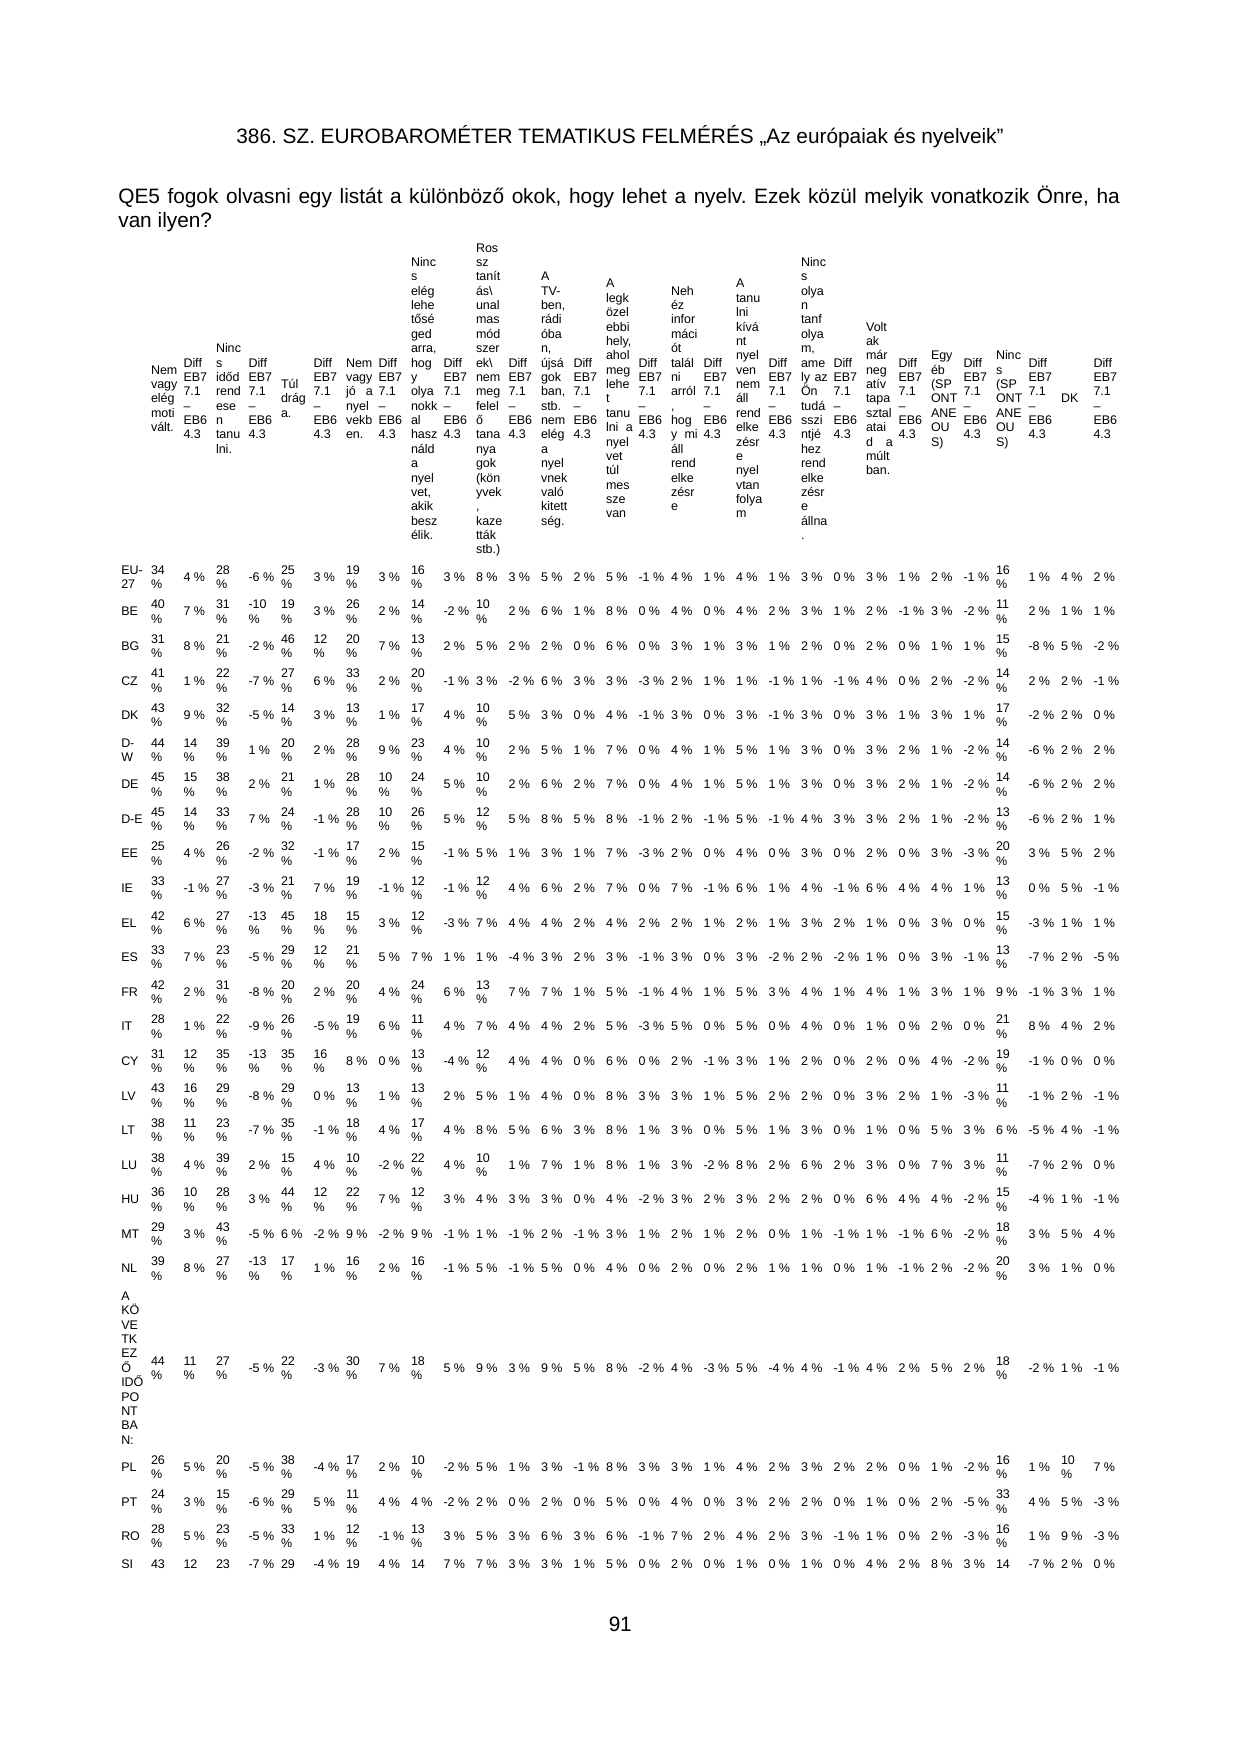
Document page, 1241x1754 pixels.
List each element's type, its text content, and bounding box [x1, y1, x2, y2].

table_cell 10% [375, 801, 408, 836]
table_cell 6% [538, 594, 570, 628]
table_cell 2% [375, 836, 408, 871]
table_cell 5% [440, 767, 473, 801]
table_cell 3% [505, 1286, 538, 1449]
table_cell 2% [440, 1078, 473, 1113]
table_cell 40% [148, 594, 180, 628]
table_cell 26% [148, 1450, 180, 1484]
table_cell 4% [863, 663, 895, 698]
table_header Voltak már negatív tapasztalataid a múltban. [863, 237, 895, 559]
table_cell 6% [603, 629, 635, 663]
table_cell 4% [798, 1009, 830, 1043]
table_cell 2% [375, 594, 408, 628]
table_cell –3% [1025, 905, 1058, 940]
table_cell 1% [765, 559, 798, 594]
table_cell 16% [993, 1519, 1025, 1553]
table_cell 13% [993, 940, 1025, 974]
table_cell –2% [440, 1450, 473, 1484]
table_cell –1% [765, 698, 798, 732]
table_cell 16% [408, 559, 440, 594]
table_cell 1% [863, 1216, 895, 1251]
table_cell –5% [310, 1009, 343, 1043]
table_cell 7% [408, 940, 440, 974]
table_cell 0% [830, 1553, 863, 1573]
table_cell D-E [118, 801, 148, 836]
table_cell 29% [148, 1216, 180, 1251]
table_cell RO [118, 1519, 148, 1553]
table_cell 7% [603, 732, 635, 767]
table_cell 3% [798, 905, 830, 940]
table_cell 7% [245, 801, 278, 836]
table_cell –2% [440, 594, 473, 628]
table_cell 22% [213, 663, 245, 698]
table_cell 1% [863, 1251, 895, 1286]
table_cell 33% [148, 871, 180, 905]
table_cell 17% [408, 1113, 440, 1147]
table_cell 15% [180, 767, 213, 801]
table_header Nincs olyan tanfolyam, amely az Ön tudásszintjéhez rendelkezésre állna. [798, 237, 830, 559]
table_cell –5% [1025, 1113, 1058, 1147]
table_cell –1% [635, 940, 668, 974]
table_cell –1% [1090, 1078, 1123, 1113]
table_cell 5% [538, 1251, 570, 1286]
table_cell 0% [895, 1113, 928, 1147]
table_cell 2% [798, 629, 830, 663]
table_cell EE [118, 836, 148, 871]
table_cell –2% [960, 594, 993, 628]
table_cell 12% [408, 1182, 440, 1216]
table_header Nincs (SPONTANEOUS) [993, 237, 1025, 559]
table_cell 1% [895, 559, 928, 594]
table_cell 16% [993, 559, 1025, 594]
table_cell 5% [570, 1286, 603, 1449]
table_cell 3% [635, 1450, 668, 1484]
table_cell 26% [408, 801, 440, 836]
table_cell 1% [570, 732, 603, 767]
table_cell 6% [538, 663, 570, 698]
table_cell 5% [1058, 1484, 1090, 1519]
table_cell 10% [473, 698, 505, 732]
table_cell 5% [473, 836, 505, 871]
table_cell 24% [408, 767, 440, 801]
table_header Diff EB77.1 – EB64.3 [635, 237, 668, 559]
table_cell 5% [473, 1450, 505, 1484]
table_cell 8% [473, 559, 505, 594]
table_cell 2% [863, 1044, 895, 1078]
table_cell 3% [180, 1484, 213, 1519]
table_cell 15% [993, 1182, 1025, 1216]
table_cell LU [118, 1147, 148, 1182]
table_cell 3% [733, 1484, 765, 1519]
table_cell 14% [278, 698, 310, 732]
table_cell 4% [375, 1553, 408, 1573]
table_cell 4% [928, 1182, 960, 1216]
table_cell 1% [1090, 594, 1123, 628]
table_cell 4% [1025, 1484, 1058, 1519]
table_cell –1% [635, 559, 668, 594]
table_cell 3% [863, 767, 895, 801]
table_cell 28% [213, 1182, 245, 1216]
table_cell –2% [440, 1484, 473, 1519]
table_cell 2% [440, 629, 473, 663]
table_cell 0% [765, 1553, 798, 1573]
table_cell 2% [310, 974, 343, 1009]
table_cell 1% [310, 1251, 343, 1286]
table_cell 0% [960, 905, 993, 940]
table_cell 0% [830, 1113, 863, 1147]
table_cell 33% [213, 801, 245, 836]
table_cell 2% [798, 1044, 830, 1078]
table_cell 31% [148, 1044, 180, 1078]
table_cell 29 [278, 1553, 310, 1573]
table_cell 4% [505, 905, 538, 940]
table_cell SI [118, 1553, 148, 1573]
table_cell –1% [1090, 1182, 1123, 1216]
table_cell 3% [928, 905, 960, 940]
table_cell 3% [538, 698, 570, 732]
table_cell 42% [148, 974, 180, 1009]
table_cell 12% [343, 1519, 375, 1553]
table_cell 2% [960, 1286, 993, 1449]
table_cell 4% [473, 1182, 505, 1216]
table_cell 4% [733, 1519, 765, 1553]
table_cell –3% [960, 836, 993, 871]
table_cell 3% [668, 629, 700, 663]
table_cell 5% [1058, 836, 1090, 871]
table_header Diff EB77.1 – EB64.3 [895, 237, 928, 559]
table_cell 6% [538, 871, 570, 905]
table_cell 7% [473, 1009, 505, 1043]
table_cell –1% [570, 1450, 603, 1484]
table_cell 3% [310, 559, 343, 594]
table_cell 25% [278, 559, 310, 594]
table_cell 38% [278, 1450, 310, 1484]
table_cell 20% [343, 974, 375, 1009]
table_cell 45% [148, 767, 180, 801]
table_cell 1% [765, 871, 798, 905]
table_cell 16% [993, 1450, 1025, 1484]
table_cell 4% [863, 974, 895, 1009]
table_cell 0% [700, 1484, 733, 1519]
table_cell –7% [1025, 940, 1058, 974]
table_cell 23% [408, 732, 440, 767]
table_cell 0% [830, 1484, 863, 1519]
table_cell 3% [798, 1113, 830, 1147]
table_cell 5% [733, 1009, 765, 1043]
table_cell 8% [603, 1078, 635, 1113]
table_header Nem vagy elég motivált. [148, 237, 180, 559]
table_cell 3% [603, 940, 635, 974]
table_cell 6% [310, 663, 343, 698]
table_cell 0% [1058, 1044, 1090, 1078]
table_cell –1% [570, 1216, 603, 1251]
table_cell 2% [928, 663, 960, 698]
table_cell 1% [960, 698, 993, 732]
table_cell –2% [960, 732, 993, 767]
table_cell 3% [863, 698, 895, 732]
table_cell –2% [375, 1147, 408, 1182]
table_cell 0% [960, 1009, 993, 1043]
table_cell –5% [245, 1519, 278, 1553]
table_cell –3% [245, 871, 278, 905]
table_cell –6% [245, 559, 278, 594]
table_cell –2% [375, 1216, 408, 1251]
table_cell 14% [993, 767, 1025, 801]
table_cell –7% [245, 1553, 278, 1573]
table_cell –10% [245, 594, 278, 628]
table_cell 4% [895, 1182, 928, 1216]
table_cell 1% [1090, 801, 1123, 836]
table_cell 2% [830, 1147, 863, 1182]
table_cell 12% [473, 801, 505, 836]
table_cell 38% [148, 1147, 180, 1182]
table_cell 8% [928, 1553, 960, 1573]
table_cell 4% [1090, 1216, 1123, 1251]
table_cell 10% [473, 732, 505, 767]
table_cell 4% [895, 871, 928, 905]
table_cell 5% [603, 974, 635, 1009]
table_cell 0% [635, 1553, 668, 1573]
table_cell 44% [148, 1286, 180, 1449]
table_cell 38% [213, 767, 245, 801]
table_cell 20% [278, 732, 310, 767]
table_cell 28% [148, 1519, 180, 1553]
table_cell –2% [245, 836, 278, 871]
table_cell 15% [993, 905, 1025, 940]
table_cell 2% [668, 663, 700, 698]
table_cell 3% [960, 1113, 993, 1147]
table_cell 13% [408, 1519, 440, 1553]
table_cell –13% [245, 1251, 278, 1286]
table_cell –6% [1025, 767, 1058, 801]
table_cell 5% [928, 1286, 960, 1449]
table_header Diff EB77.1 – EB64.3 [960, 237, 993, 559]
table_cell 12% [180, 1044, 213, 1078]
table_cell 7% [310, 871, 343, 905]
table_cell 31% [213, 974, 245, 1009]
table_cell 6% [180, 905, 213, 940]
table_cell D-W [118, 732, 148, 767]
table_cell 1% [863, 1113, 895, 1147]
table_cell 5% [310, 1484, 343, 1519]
table_cell 1% [733, 663, 765, 698]
table_cell 0% [700, 698, 733, 732]
table_cell –1% [180, 871, 213, 905]
table_cell 1% [700, 629, 733, 663]
table_cell 2% [505, 767, 538, 801]
table_cell 36% [148, 1182, 180, 1216]
table_cell 19 [343, 1553, 375, 1573]
table_cell 3% [668, 1182, 700, 1216]
table_cell 0% [765, 1009, 798, 1043]
table_cell –2% [245, 629, 278, 663]
table_cell 27% [213, 1286, 245, 1449]
table_cell 31% [213, 594, 245, 628]
table_cell 4% [668, 559, 700, 594]
table_cell 6% [538, 767, 570, 801]
table_cell 3% [928, 940, 960, 974]
table_header Egyéb (SPONTANEOUS) [928, 237, 960, 559]
table_cell –5% [245, 1286, 278, 1449]
table_cell 3% [668, 1147, 700, 1182]
table_cell 5% [668, 1009, 700, 1043]
table_cell 0% [765, 1216, 798, 1251]
table_cell 6% [603, 1519, 635, 1553]
table_cell –1% [635, 1519, 668, 1553]
table_cell 5% [603, 559, 635, 594]
table_cell 1% [928, 629, 960, 663]
table_cell –2% [960, 767, 993, 801]
table_cell 2% [733, 1251, 765, 1286]
table_cell 13% [993, 801, 1025, 836]
table_header Diff EB77.1 – EB64.3 [700, 237, 733, 559]
table_cell 2% [1090, 732, 1123, 767]
table_cell 1% [765, 1113, 798, 1147]
table_header Diff EB77.1 – EB64.3 [1090, 237, 1123, 559]
table_cell 2% [863, 594, 895, 628]
table_cell 2% [668, 836, 700, 871]
table_cell 2% [895, 1553, 928, 1573]
table_cell 0% [830, 767, 863, 801]
table_cell –1% [505, 1251, 538, 1286]
table_cell –4% [765, 1286, 798, 1449]
table_cell –2% [960, 1182, 993, 1216]
table_cell 3% [928, 698, 960, 732]
table_cell 0% [830, 629, 863, 663]
table_cell 2% [830, 1450, 863, 1484]
table_cell 2% [928, 1009, 960, 1043]
table_cell 5% [603, 1484, 635, 1519]
table_cell 1% [635, 1113, 668, 1147]
table_cell 2% [375, 1251, 408, 1286]
table_cell 14% [180, 801, 213, 836]
table_cell 0% [830, 1044, 863, 1078]
table_cell 24% [408, 974, 440, 1009]
table_cell 0% [895, 663, 928, 698]
table_cell 2% [895, 767, 928, 801]
table_cell 5% [1058, 1216, 1090, 1251]
table_cell 1% [863, 1484, 895, 1519]
table_cell 17% [343, 836, 375, 871]
table_cell 3% [863, 732, 895, 767]
table_cell –4% [505, 940, 538, 974]
table_cell 3% [765, 974, 798, 1009]
table_cell 2% [570, 559, 603, 594]
table_cell 10% [473, 1147, 505, 1182]
table_cell FR [118, 974, 148, 1009]
table_cell 22% [408, 1147, 440, 1182]
table_cell 4% [310, 1147, 343, 1182]
table_cell 13% [343, 1078, 375, 1113]
table_cell 0% [1090, 698, 1123, 732]
table_cell 3% [538, 1182, 570, 1216]
table_cell 0% [700, 1009, 733, 1043]
table_cell –1% [375, 1519, 408, 1553]
table_cell 26% [213, 836, 245, 871]
table_cell 12% [310, 629, 343, 663]
table_cell 19% [993, 1044, 1025, 1078]
table_cell –1% [830, 1216, 863, 1251]
table_cell 44% [278, 1182, 310, 1216]
table_cell 3% [733, 940, 765, 974]
table_header Rossz tanítás\ unalmas módszerek\ nem megfelelő tananyagok (könyvek, kazetták stb.) [473, 237, 505, 559]
table_cell –3% [440, 905, 473, 940]
table_cell EL [118, 905, 148, 940]
table_cell EU-27 [118, 559, 148, 594]
table_cell 3% [863, 1147, 895, 1182]
table_cell 19% [343, 871, 375, 905]
table_cell 43% [148, 1078, 180, 1113]
table_cell 1% [1025, 1519, 1058, 1553]
table_cell –1% [895, 1216, 928, 1251]
table_cell 5% [733, 767, 765, 801]
table_cell 8% [180, 629, 213, 663]
table_cell –3% [1090, 1519, 1123, 1553]
table_cell 3% [505, 1519, 538, 1553]
table_cell –2% [765, 940, 798, 974]
table_cell 12% [473, 1044, 505, 1078]
table_cell 4% [603, 1182, 635, 1216]
table_cell 3% [473, 663, 505, 698]
table_cell –2% [310, 1216, 343, 1251]
table_cell 20% [343, 629, 375, 663]
table_cell 0% [570, 1251, 603, 1286]
table_cell 1% [765, 629, 798, 663]
table_cell 19% [343, 559, 375, 594]
table_cell –6% [1025, 801, 1058, 836]
table_cell –1% [1025, 1078, 1058, 1113]
table_cell 2% [765, 1147, 798, 1182]
table_cell –1% [700, 801, 733, 836]
table_cell 16% [408, 1251, 440, 1286]
table_cell 0% [635, 1484, 668, 1519]
table_cell 10% [375, 767, 408, 801]
table_cell 1% [310, 1519, 343, 1553]
table_cell –1% [635, 974, 668, 1009]
table_cell 5% [440, 1286, 473, 1449]
table_cell LV [118, 1078, 148, 1113]
table_cell 17% [343, 1450, 375, 1484]
table_cell 29% [278, 1484, 310, 1519]
table_cell 0% [895, 1044, 928, 1078]
table_cell –3% [310, 1286, 343, 1449]
table_cell 5% [180, 1450, 213, 1484]
table_cell –1% [1025, 1044, 1058, 1078]
table_cell 2% [863, 1450, 895, 1484]
table_cell –1% [375, 871, 408, 905]
table_cell –9% [245, 1009, 278, 1043]
table_cell 20% [993, 1251, 1025, 1286]
table_cell 1% [473, 1216, 505, 1251]
table_cell 2% [538, 629, 570, 663]
table_header Nehéz információt találni arról, hogy mi áll rendelkezésre [668, 237, 700, 559]
table_cell 2% [570, 940, 603, 974]
table_cell 6% [278, 1216, 310, 1251]
table_cell 3% [440, 1519, 473, 1553]
table_cell 2% [1058, 1553, 1090, 1573]
table_cell 2% [245, 1147, 278, 1182]
table_cell 4% [798, 871, 830, 905]
table_cell 9% [538, 1286, 570, 1449]
table_cell 4% [505, 1044, 538, 1078]
table_cell 0% [375, 1044, 408, 1078]
table_cell 3% [310, 594, 343, 628]
table_cell 24% [148, 1484, 180, 1519]
table_cell 14 [408, 1553, 440, 1573]
table_cell 1% [863, 940, 895, 974]
table_cell 19% [278, 594, 310, 628]
table_cell –7% [245, 1113, 278, 1147]
table_cell 18% [993, 1216, 1025, 1251]
table_cell –6% [1025, 732, 1058, 767]
table_cell 46% [278, 629, 310, 663]
table_cell 3% [375, 559, 408, 594]
table_cell 2% [505, 629, 538, 663]
table_cell 3% [668, 1450, 700, 1484]
table_cell 1% [928, 1078, 960, 1113]
table_cell 0% [635, 1251, 668, 1286]
table_cell 12% [408, 905, 440, 940]
table_cell 5% [538, 732, 570, 767]
table_cell 2% [928, 1484, 960, 1519]
table_cell 4% [863, 1553, 895, 1573]
table_cell –1% [765, 801, 798, 836]
table_cell –3% [635, 1009, 668, 1043]
table_cell 1% [1058, 905, 1090, 940]
table_cell 8% [603, 801, 635, 836]
table_cell –5% [245, 1450, 278, 1484]
table_cell 2% [863, 629, 895, 663]
table_cell 5% [375, 940, 408, 974]
table_cell –1% [830, 1286, 863, 1449]
table_cell 0% [1090, 1044, 1123, 1078]
table_cell 0% [700, 940, 733, 974]
table_cell 3% [798, 767, 830, 801]
table_cell 4% [733, 836, 765, 871]
table_cell 1% [1025, 559, 1058, 594]
table_cell 3% [798, 698, 830, 732]
table_cell 3% [668, 1078, 700, 1113]
table_cell 4% [668, 974, 700, 1009]
table_cell 5% [473, 1251, 505, 1286]
table_cell ES [118, 940, 148, 974]
table_cell –3% [1090, 1484, 1123, 1519]
table_cell –1% [1090, 1286, 1123, 1449]
table_cell 4% [798, 974, 830, 1009]
table_cell 4% [1058, 1113, 1090, 1147]
table_cell 3% [538, 1450, 570, 1484]
table_cell 16% [180, 1078, 213, 1113]
table_header A legközelebbi hely, ahol meg lehet tanulni a nyelvet túl messze van [603, 237, 635, 559]
table_cell –3% [700, 1286, 733, 1449]
table_cell 0% [895, 905, 928, 940]
table_cell 3% [440, 1182, 473, 1216]
table_cell 3% [798, 732, 830, 767]
table_cell 2% [1090, 836, 1123, 871]
table_cell –1% [960, 559, 993, 594]
table_cell BG [118, 629, 148, 663]
table_cell 3% [798, 1519, 830, 1553]
table_cell 28% [343, 732, 375, 767]
table_cell 4% [798, 801, 830, 836]
table_cell 3% [928, 836, 960, 871]
table_cell 0% [830, 1078, 863, 1113]
table_cell 3% [960, 1553, 993, 1573]
table_cell 3% [960, 1147, 993, 1182]
table_cell 38% [148, 1113, 180, 1147]
table_cell 10% [1058, 1450, 1090, 1484]
table_cell 6% [993, 1113, 1025, 1147]
table_cell 2% [1058, 1078, 1090, 1113]
table_cell 2% [310, 732, 343, 767]
table_cell 43% [148, 698, 180, 732]
table_cell 18% [993, 1286, 1025, 1449]
table_cell 35% [213, 1044, 245, 1078]
table_cell IT [118, 1009, 148, 1043]
table_cell 7% [538, 974, 570, 1009]
table_cell 33% [343, 663, 375, 698]
table_cell 4% [180, 1147, 213, 1182]
table_cell 17% [278, 1251, 310, 1286]
table_cell 41% [148, 663, 180, 698]
table_cell 1% [1058, 1182, 1090, 1216]
table_cell 4% [1058, 1009, 1090, 1043]
table_cell 7% [668, 1519, 700, 1553]
table_cell 1% [733, 1553, 765, 1573]
table_cell 4% [1058, 559, 1090, 594]
table_cell 1% [1090, 905, 1123, 940]
table_cell 11% [343, 1484, 375, 1519]
table_cell 2% [928, 1519, 960, 1553]
table_cell 2% [765, 1182, 798, 1216]
table_cell 3% [570, 1113, 603, 1147]
table_cell 2% [863, 836, 895, 871]
table_cell 7% [505, 974, 538, 1009]
table_cell 3% [310, 698, 343, 732]
table_cell 10% [473, 594, 505, 628]
text QE5 fogok olvasni egy listát a különböző okok, hogy lehet a nyelv. Ezek közül melyik vonatkozik Önre, ha van ilyen? [118, 183, 1122, 231]
table_cell 7% [180, 594, 213, 628]
table_cell 13% [473, 974, 505, 1009]
table_cell 13% [408, 629, 440, 663]
table_cell 5% [570, 801, 603, 836]
table_cell IE [118, 871, 148, 905]
table_cell 26% [343, 594, 375, 628]
table_cell –2% [960, 801, 993, 836]
table_cell 4% [603, 905, 635, 940]
table_cell 1% [700, 663, 733, 698]
table_cell 3% [635, 1078, 668, 1113]
table_cell 21% [993, 1009, 1025, 1043]
table_cell 2% [1058, 767, 1090, 801]
table_header A tanulni kívánt nyelven nem áll rendelkezésre nyelvtanfolyam [733, 237, 765, 559]
table_cell 4% [180, 559, 213, 594]
table_cell 0% [700, 1553, 733, 1573]
table_cell –1% [960, 940, 993, 974]
table_cell 13% [408, 1044, 440, 1078]
table_cell 45% [278, 905, 310, 940]
table_cell –1% [635, 698, 668, 732]
table_cell 5% [1058, 629, 1090, 663]
table_cell 4% [668, 767, 700, 801]
table_cell 1% [960, 871, 993, 905]
table_cell 7% [473, 1553, 505, 1573]
table_cell 0% [570, 1044, 603, 1078]
table_cell 4% [733, 1450, 765, 1484]
table_cell 11% [408, 1009, 440, 1043]
table_cell 13% [993, 871, 1025, 905]
table_cell 0% [830, 1009, 863, 1043]
table_cell 3% [863, 801, 895, 836]
table_cell 0% [895, 836, 928, 871]
table_cell 4% [440, 1113, 473, 1147]
table_cell 1% [928, 801, 960, 836]
table_cell 18% [343, 1113, 375, 1147]
table_cell –1% [830, 871, 863, 905]
table_cell 0% [830, 1182, 863, 1216]
table_cell 2% [570, 871, 603, 905]
table_cell 1% [505, 1450, 538, 1484]
table_cell 4% [505, 871, 538, 905]
table_cell 1% [700, 767, 733, 801]
table_cell 3% [538, 940, 570, 974]
table_cell 4% [440, 732, 473, 767]
table_cell 12% [310, 1182, 343, 1216]
table_cell 8% [733, 1147, 765, 1182]
table_cell 2% [668, 905, 700, 940]
table_cell 4% [928, 871, 960, 905]
table_cell 1% [700, 905, 733, 940]
table_header Nincs időd rendesen tanulni. [213, 237, 245, 559]
table_cell 14 [993, 1553, 1025, 1573]
table_cell 33% [993, 1484, 1025, 1519]
table_cell –5% [245, 698, 278, 732]
table_cell 5% [928, 1113, 960, 1147]
table_cell –5% [960, 1484, 993, 1519]
table_cell 35% [278, 1044, 310, 1078]
table_cell 1% [765, 767, 798, 801]
table_cell 0% [895, 1009, 928, 1043]
table_cell 2% [668, 1044, 700, 1078]
table_cell 9% [375, 732, 408, 767]
table_cell –3% [635, 836, 668, 871]
table_cell 17% [993, 698, 1025, 732]
table_header Nincs elég lehetőséged arra, hogy olyanokkal használd a nyelvet, akik beszélik. [408, 237, 440, 559]
table_cell 1% [700, 1216, 733, 1251]
table_cell 5% [733, 1113, 765, 1147]
table_cell 2% [375, 663, 408, 698]
table_cell 0% [1090, 1251, 1123, 1286]
table_cell 1% [1090, 974, 1123, 1009]
table_cell 6% [928, 1216, 960, 1251]
table_cell 14% [408, 594, 440, 628]
table_cell 2% [765, 1519, 798, 1553]
table_cell 3% [928, 974, 960, 1009]
table_cell –1% [830, 1519, 863, 1553]
table_cell 0% [1090, 1553, 1123, 1573]
table_cell 13% [343, 698, 375, 732]
table_cell 44% [148, 732, 180, 767]
table_cell 23% [213, 1113, 245, 1147]
table_cell 3% [570, 663, 603, 698]
table_cell 1% [310, 767, 343, 801]
table_cell 39% [213, 1147, 245, 1182]
table_cell 2% [505, 594, 538, 628]
table_cell 1% [830, 594, 863, 628]
table_cell PL [118, 1450, 148, 1484]
table_cell 1% [960, 974, 993, 1009]
table_cell –1% [310, 836, 343, 871]
table_cell 2% [895, 732, 928, 767]
table_cell 12% [408, 871, 440, 905]
table_cell 0% [570, 1182, 603, 1216]
table_cell 3% [440, 559, 473, 594]
table_cell MT [118, 1216, 148, 1251]
table_cell 20% [408, 663, 440, 698]
table_cell 1% [765, 905, 798, 940]
table_cell 0% [635, 871, 668, 905]
table_cell 5% [1058, 871, 1090, 905]
table_cell 3% [928, 594, 960, 628]
table_cell 4% [863, 1286, 895, 1449]
table_cell 2% [765, 594, 798, 628]
table_cell 43% [213, 1216, 245, 1251]
table_cell 1% [765, 1044, 798, 1078]
table_cell –3% [960, 1078, 993, 1113]
table_cell 7% [1090, 1450, 1123, 1484]
table_cell 0% [570, 698, 603, 732]
table_cell 9% [473, 1286, 505, 1449]
table_cell –7% [1025, 1553, 1058, 1573]
table_cell 5% [505, 1113, 538, 1147]
table_cell 10% [343, 1147, 375, 1182]
table_cell 7% [440, 1553, 473, 1573]
table_cell 3% [180, 1216, 213, 1251]
table_cell –13% [245, 905, 278, 940]
table_cell 1% [180, 1009, 213, 1043]
table_cell 26% [278, 1009, 310, 1043]
table_cell 22% [213, 1009, 245, 1043]
table_cell 34% [148, 559, 180, 594]
table_cell 3% [863, 559, 895, 594]
table_cell –7% [1025, 1147, 1058, 1182]
table_cell 1% [863, 1519, 895, 1553]
table_cell –2% [960, 1251, 993, 1286]
table_cell DK [118, 698, 148, 732]
table_cell 3% [505, 1182, 538, 1216]
table_cell –1% [440, 1251, 473, 1286]
table_cell 32% [213, 698, 245, 732]
table_cell 1% [570, 1147, 603, 1182]
table_cell 7% [180, 940, 213, 974]
table_cell 5% [603, 1553, 635, 1573]
table_cell 5% [505, 698, 538, 732]
table_cell 3% [603, 663, 635, 698]
table_header Diff EB77.1 – EB64.3 [310, 237, 343, 559]
table_cell –1% [310, 801, 343, 836]
table_header Diff EB77.1 – EB64.3 [245, 237, 278, 559]
table_cell 6% [733, 871, 765, 905]
table_cell 7% [375, 629, 408, 663]
table_cell 39% [148, 1251, 180, 1286]
table_cell 3% [733, 1182, 765, 1216]
table_cell 10% [408, 1450, 440, 1484]
table_cell 4% [538, 905, 570, 940]
table_cell 13% [408, 1078, 440, 1113]
table_cell –1% [1090, 871, 1123, 905]
table_cell 4% [668, 732, 700, 767]
table_cell 18% [408, 1286, 440, 1449]
table_cell –2% [960, 1216, 993, 1251]
table_cell 1% [863, 905, 895, 940]
table_header Diff EB77.1 – EB64.3 [505, 237, 538, 559]
table_cell 28% [343, 801, 375, 836]
table_cell 16% [343, 1251, 375, 1286]
table_cell 0% [700, 836, 733, 871]
table_cell 0% [700, 594, 733, 628]
table_cell 10% [473, 767, 505, 801]
table_cell 8% [603, 1450, 635, 1484]
table_cell –1% [1025, 974, 1058, 1009]
table_cell LT [118, 1113, 148, 1147]
table_cell 2% [700, 1519, 733, 1553]
table_cell 4% [440, 1009, 473, 1043]
table_cell 5% [473, 629, 505, 663]
table_header Diff EB77.1 – EB64.3 [375, 237, 408, 559]
table_cell 0% [635, 594, 668, 628]
table_cell 2% [733, 1216, 765, 1251]
table_cell –2% [700, 1147, 733, 1182]
table_cell 6% [375, 1009, 408, 1043]
table_cell 45% [148, 801, 180, 836]
table_cell 2% [1058, 698, 1090, 732]
table_cell 1% [505, 836, 538, 871]
table_cell 2% [668, 801, 700, 836]
table_cell 21% [213, 629, 245, 663]
table_cell –1% [830, 663, 863, 698]
table_cell CZ [118, 663, 148, 698]
table_cell 3% [830, 801, 863, 836]
table_cell 2% [538, 1216, 570, 1251]
table_cell 6% [440, 974, 473, 1009]
table_cell 2% [928, 559, 960, 594]
table_cell –1% [310, 1113, 343, 1147]
table_cell 0% [895, 1450, 928, 1484]
table_cell 14% [993, 663, 1025, 698]
table_cell 2% [245, 767, 278, 801]
table_cell 4% [733, 594, 765, 628]
table_cell 1% [635, 1147, 668, 1182]
table_cell 27% [213, 905, 245, 940]
table_cell 5% [505, 801, 538, 836]
table_cell 1% [798, 1553, 830, 1573]
table_cell –1% [1090, 1113, 1123, 1147]
table_cell 4% [538, 1078, 570, 1113]
table_cell 2% [798, 940, 830, 974]
table_cell 2% [765, 1484, 798, 1519]
table_cell 4% [180, 836, 213, 871]
table_cell 22% [278, 1286, 310, 1449]
table_cell 0% [830, 836, 863, 871]
table_cell –1% [700, 1044, 733, 1078]
table_cell 0% [505, 1484, 538, 1519]
table_cell 1% [765, 1251, 798, 1286]
table_cell 3% [668, 1113, 700, 1147]
table_cell 1% [765, 732, 798, 767]
table_cell 2% [1090, 1009, 1123, 1043]
table_cell 20% [213, 1450, 245, 1484]
table_cell 7% [538, 1147, 570, 1182]
table_header [118, 237, 148, 559]
table_cell 3% [798, 594, 830, 628]
table_cell 3% [375, 905, 408, 940]
table_header Diff EB77.1 – EB64.3 [570, 237, 603, 559]
table_cell 1% [798, 663, 830, 698]
table_cell 20% [278, 974, 310, 1009]
table_cell 4% [668, 594, 700, 628]
table_cell 11% [993, 1078, 1025, 1113]
table_cell 3% [570, 1519, 603, 1553]
table_cell 4% [375, 974, 408, 1009]
table_cell 23 [213, 1553, 245, 1573]
table_cell 7% [375, 1182, 408, 1216]
table_cell –1% [1090, 663, 1123, 698]
table_cell 3% [245, 1182, 278, 1216]
table_cell 9% [180, 698, 213, 732]
table_cell 1% [928, 767, 960, 801]
table_cell 21% [278, 767, 310, 801]
table_cell 1% [798, 1251, 830, 1286]
table_cell 0% [570, 1484, 603, 1519]
table_cell 2% [1058, 940, 1090, 974]
table_cell –2% [960, 1044, 993, 1078]
table_cell 2% [798, 1484, 830, 1519]
table_cell 2% [1058, 801, 1090, 836]
table_cell 0% [1025, 871, 1058, 905]
table_cell 4% [408, 1484, 440, 1519]
table_cell –1% [440, 836, 473, 871]
table_cell CY [118, 1044, 148, 1078]
table_cell 2% [570, 1009, 603, 1043]
table_cell 29% [213, 1078, 245, 1113]
table_cell 3% [1025, 1216, 1058, 1251]
table_cell 9% [343, 1216, 375, 1251]
table_cell 1% [895, 974, 928, 1009]
table_cell –4% [440, 1044, 473, 1078]
table_cell –2% [1090, 629, 1123, 663]
table_cell 2% [570, 767, 603, 801]
table_cell 0% [310, 1078, 343, 1113]
table_cell 43 [148, 1553, 180, 1573]
table_cell 28% [213, 559, 245, 594]
table_cell 0% [765, 836, 798, 871]
table_cell 2% [668, 1251, 700, 1286]
table_cell 21% [278, 871, 310, 905]
table_cell 9% [993, 974, 1025, 1009]
table_cell –8% [245, 974, 278, 1009]
table_cell 8% [603, 594, 635, 628]
table_cell 23% [213, 1519, 245, 1553]
table_cell 1% [1058, 1286, 1090, 1449]
table_cell –13% [245, 1044, 278, 1078]
table_cell 8% [603, 1286, 635, 1449]
table_cell 1% [700, 1078, 733, 1113]
table_header DK [1058, 237, 1090, 559]
table_header Túl drága. [278, 237, 310, 559]
table_cell 3% [668, 698, 700, 732]
table_cell 1% [1058, 594, 1090, 628]
table_cell 15% [278, 1147, 310, 1182]
table_cell 3% [1058, 974, 1090, 1009]
table_cell DE [118, 767, 148, 801]
table_cell 14% [993, 732, 1025, 767]
table_cell –1% [635, 801, 668, 836]
table_cell 0% [635, 767, 668, 801]
table_cell 6% [798, 1147, 830, 1182]
table_cell 1% [245, 732, 278, 767]
table_cell 3% [538, 1553, 570, 1573]
table_cell –7% [245, 663, 278, 698]
table_cell 4% [603, 1251, 635, 1286]
table_cell 5% [733, 732, 765, 767]
table_cell 27% [278, 663, 310, 698]
table_cell NL [118, 1251, 148, 1286]
table_cell –1% [895, 594, 928, 628]
table_cell 35% [278, 1113, 310, 1147]
table_cell 11% [180, 1113, 213, 1147]
table_cell 0% [1090, 1147, 1123, 1182]
table_cell 8% [180, 1251, 213, 1286]
table_cell 2% [928, 1251, 960, 1286]
table_cell 2% [733, 905, 765, 940]
table_header A TV-ben, rádióban, újságokban, stb. nem elég a nyelvnek való kitettség. [538, 237, 570, 559]
table_cell 2% [830, 905, 863, 940]
table_cell 2% [570, 905, 603, 940]
table_cell 0% [570, 1078, 603, 1113]
table_cell –2% [635, 1286, 668, 1449]
table_cell 5% [180, 1519, 213, 1553]
table_cell –3% [960, 1519, 993, 1553]
table_cell 1% [570, 836, 603, 871]
table_cell 5% [733, 1078, 765, 1113]
table_cell –8% [245, 1078, 278, 1113]
table_cell 15% [343, 905, 375, 940]
table_cell 33% [278, 1519, 310, 1553]
table_cell –5% [245, 940, 278, 974]
table_header Diff EB77.1 – EB64.3 [1025, 237, 1058, 559]
table_cell 1% [830, 974, 863, 1009]
table_cell 27% [213, 1251, 245, 1286]
table_cell 2% [505, 732, 538, 767]
table_cell –4% [310, 1450, 343, 1484]
table_cell 32% [278, 836, 310, 871]
table_cell 8% [538, 801, 570, 836]
table_cell 3% [668, 940, 700, 974]
table_cell 7% [603, 871, 635, 905]
table_cell –5% [1090, 940, 1123, 974]
table_cell 12% [310, 940, 343, 974]
table_header Diff EB77.1 – EB64.3 [180, 237, 213, 559]
table_cell 0% [830, 559, 863, 594]
table_cell 2% [798, 1182, 830, 1216]
table_cell –2% [960, 663, 993, 698]
table_cell –3% [635, 663, 668, 698]
table_cell 28% [148, 1009, 180, 1043]
table_cell 1% [375, 1078, 408, 1113]
table_cell 0% [895, 1147, 928, 1182]
table_cell 5% [473, 1519, 505, 1553]
table_cell 0% [635, 732, 668, 767]
table_cell –2% [1025, 698, 1058, 732]
table_cell –2% [1025, 1286, 1058, 1449]
table_cell 0% [700, 1113, 733, 1147]
table_cell 16% [310, 1044, 343, 1078]
table_cell A KÖVETKEZŐ IDŐPONTBAN: [118, 1286, 148, 1449]
table_header Diff EB77.1 – EB64.3 [765, 237, 798, 559]
table_cell 22% [343, 1182, 375, 1216]
table_cell 15% [408, 836, 440, 871]
table_cell 27% [213, 871, 245, 905]
table_cell 4% [798, 1286, 830, 1449]
table_cell 1% [1025, 1450, 1058, 1484]
table_cell 23% [213, 940, 245, 974]
table_cell 8% [603, 1147, 635, 1182]
table_cell 1% [440, 940, 473, 974]
table_cell 33% [148, 940, 180, 974]
table_cell 10% [180, 1182, 213, 1216]
table_cell 8% [473, 1113, 505, 1147]
table_cell 3% [1025, 1251, 1058, 1286]
table_cell –1% [440, 663, 473, 698]
table_cell 2% [635, 905, 668, 940]
table_header Nem vagy jó a nyelvekben. [343, 237, 375, 559]
table_cell 1% [700, 732, 733, 767]
table_cell 0% [830, 732, 863, 767]
table_cell –5% [245, 1216, 278, 1251]
table_cell 1% [960, 629, 993, 663]
table_cell 0% [895, 629, 928, 663]
table_cell 8% [1025, 1009, 1058, 1043]
table_cell –1% [440, 871, 473, 905]
table_cell 2% [180, 974, 213, 1009]
table_cell 25% [148, 836, 180, 871]
table_cell 3% [733, 629, 765, 663]
table_header Diff EB77.1 – EB64.3 [830, 237, 863, 559]
table_cell 3% [505, 1553, 538, 1573]
table_cell –1% [700, 871, 733, 905]
table_cell 19% [343, 1009, 375, 1043]
table_cell 20% [993, 836, 1025, 871]
table_cell 3% [863, 1078, 895, 1113]
table_cell 4% [668, 1484, 700, 1519]
table_cell 6% [863, 1182, 895, 1216]
table_header Diff EB77.1 – EB64.3 [440, 237, 473, 559]
table_cell 0% [570, 629, 603, 663]
table_cell 2% [1090, 767, 1123, 801]
table_cell HU [118, 1182, 148, 1216]
table_cell 0% [830, 1251, 863, 1286]
table_cell 1% [928, 732, 960, 767]
table_cell 30% [343, 1286, 375, 1449]
table_cell 7% [375, 1286, 408, 1449]
table_cell 0% [895, 1519, 928, 1553]
table_cell 3% [505, 559, 538, 594]
table_cell 2% [473, 1484, 505, 1519]
table_cell 5% [473, 1078, 505, 1113]
table_cell 1% [570, 1553, 603, 1573]
table_cell 1% [700, 1450, 733, 1484]
table_cell 14% [180, 732, 213, 767]
table_cell 2% [1025, 663, 1058, 698]
table_cell 1% [700, 974, 733, 1009]
table_cell 12% [473, 871, 505, 905]
table_cell 15% [993, 629, 1025, 663]
table_cell –1% [895, 1251, 928, 1286]
table_cell –2% [505, 663, 538, 698]
table_cell 3% [798, 559, 830, 594]
table_cell –4% [1025, 1182, 1058, 1216]
table_cell 0% [700, 1251, 733, 1286]
table_cell –6% [245, 1484, 278, 1519]
table_cell 39% [213, 732, 245, 767]
table_cell 11% [993, 594, 1025, 628]
table_cell 5% [733, 1286, 765, 1449]
table_cell 3% [798, 836, 830, 871]
table_cell 4% [375, 1484, 408, 1519]
table_cell 1% [375, 698, 408, 732]
table_cell –1% [440, 1216, 473, 1251]
table_cell 6% [863, 871, 895, 905]
table_cell 4% [603, 698, 635, 732]
table_cell 2% [1058, 663, 1090, 698]
table_cell 2% [668, 1553, 700, 1573]
table_cell –2% [830, 940, 863, 974]
table_cell 4% [668, 1286, 700, 1449]
table_cell 24% [278, 801, 310, 836]
table_cell 4% [440, 698, 473, 732]
table_cell 5% [733, 801, 765, 836]
table_cell 4% [733, 559, 765, 594]
table_cell 4% [538, 1044, 570, 1078]
table_cell 2% [798, 1078, 830, 1113]
table_cell 2% [538, 1484, 570, 1519]
table_cell 8% [603, 1113, 635, 1147]
table_cell 3% [538, 836, 570, 871]
table_cell 11% [993, 1147, 1025, 1182]
table_cell 1% [473, 940, 505, 974]
table_cell 3% [733, 1044, 765, 1078]
table_cell 2% [895, 1078, 928, 1113]
table_cell BE [118, 594, 148, 628]
table_cell 2% [668, 1216, 700, 1251]
table_cell 1% [570, 974, 603, 1009]
table_cell 6% [603, 1044, 635, 1078]
table_cell 1% [180, 663, 213, 698]
table_cell 18% [310, 905, 343, 940]
table_cell 2% [1090, 559, 1123, 594]
table_cell –2% [960, 1450, 993, 1484]
table_cell 21% [343, 940, 375, 974]
table_cell –8% [1025, 629, 1058, 663]
table_cell 1% [505, 1147, 538, 1182]
table_cell 0% [635, 1044, 668, 1078]
table_cell 7% [603, 836, 635, 871]
table_cell 1% [798, 1216, 830, 1251]
table_cell 0% [830, 698, 863, 732]
table_cell 7% [473, 905, 505, 940]
table_cell 0% [895, 940, 928, 974]
table_cell 2% [765, 1450, 798, 1484]
table_cell 9% [408, 1216, 440, 1251]
table_cell 2% [1058, 732, 1090, 767]
table_cell 2% [765, 1078, 798, 1113]
table_cell 31% [148, 629, 180, 663]
table_cell 4% [538, 1009, 570, 1043]
table_cell 1% [895, 698, 928, 732]
table_cell 0% [895, 1484, 928, 1519]
table_cell 6% [538, 1113, 570, 1147]
table_cell 4% [440, 1147, 473, 1182]
table_cell 1% [505, 1078, 538, 1113]
table_cell 17% [408, 698, 440, 732]
table_cell 3% [798, 1450, 830, 1484]
table_cell 1% [570, 594, 603, 628]
table_cell 3% [1025, 836, 1058, 871]
table_cell 2% [1058, 1147, 1090, 1182]
table_cell 1% [1058, 1251, 1090, 1286]
table_cell 2% [895, 1286, 928, 1449]
table_cell 1% [863, 1009, 895, 1043]
table_cell 2% [375, 1450, 408, 1484]
table_cell 5% [440, 801, 473, 836]
table_cell 1% [928, 1450, 960, 1484]
table_cell 11% [180, 1286, 213, 1449]
table_cell 3% [603, 1216, 635, 1251]
table_cell 1% [700, 559, 733, 594]
table_cell 2% [700, 1182, 733, 1216]
table_cell 9% [1058, 1519, 1090, 1553]
table_cell 2% [895, 801, 928, 836]
table_cell 4% [375, 1113, 408, 1147]
table_cell –1% [505, 1216, 538, 1251]
table_cell 15% [213, 1484, 245, 1519]
table_cell 4% [928, 1044, 960, 1078]
table_cell 7% [668, 871, 700, 905]
table_cell 4% [505, 1009, 538, 1043]
table_cell 7% [928, 1147, 960, 1182]
table_cell 5% [538, 559, 570, 594]
table_cell 2% [1025, 594, 1058, 628]
table_cell 5% [733, 974, 765, 1009]
table_cell 5% [603, 1009, 635, 1043]
table_cell 29% [278, 940, 310, 974]
table_cell 7% [603, 767, 635, 801]
table_cell 3% [733, 698, 765, 732]
table_cell 28% [343, 767, 375, 801]
table_cell 42% [148, 905, 180, 940]
table_cell 0% [635, 629, 668, 663]
table_cell 6% [538, 1519, 570, 1553]
table_cell 12 [180, 1553, 213, 1573]
table_cell –1% [765, 663, 798, 698]
table_cell 8% [343, 1044, 375, 1078]
table_cell 29% [278, 1078, 310, 1113]
table_cell –4% [310, 1553, 343, 1573]
table_cell –2% [635, 1182, 668, 1216]
table_cell 1% [635, 1216, 668, 1251]
table_cell PT [118, 1484, 148, 1519]
